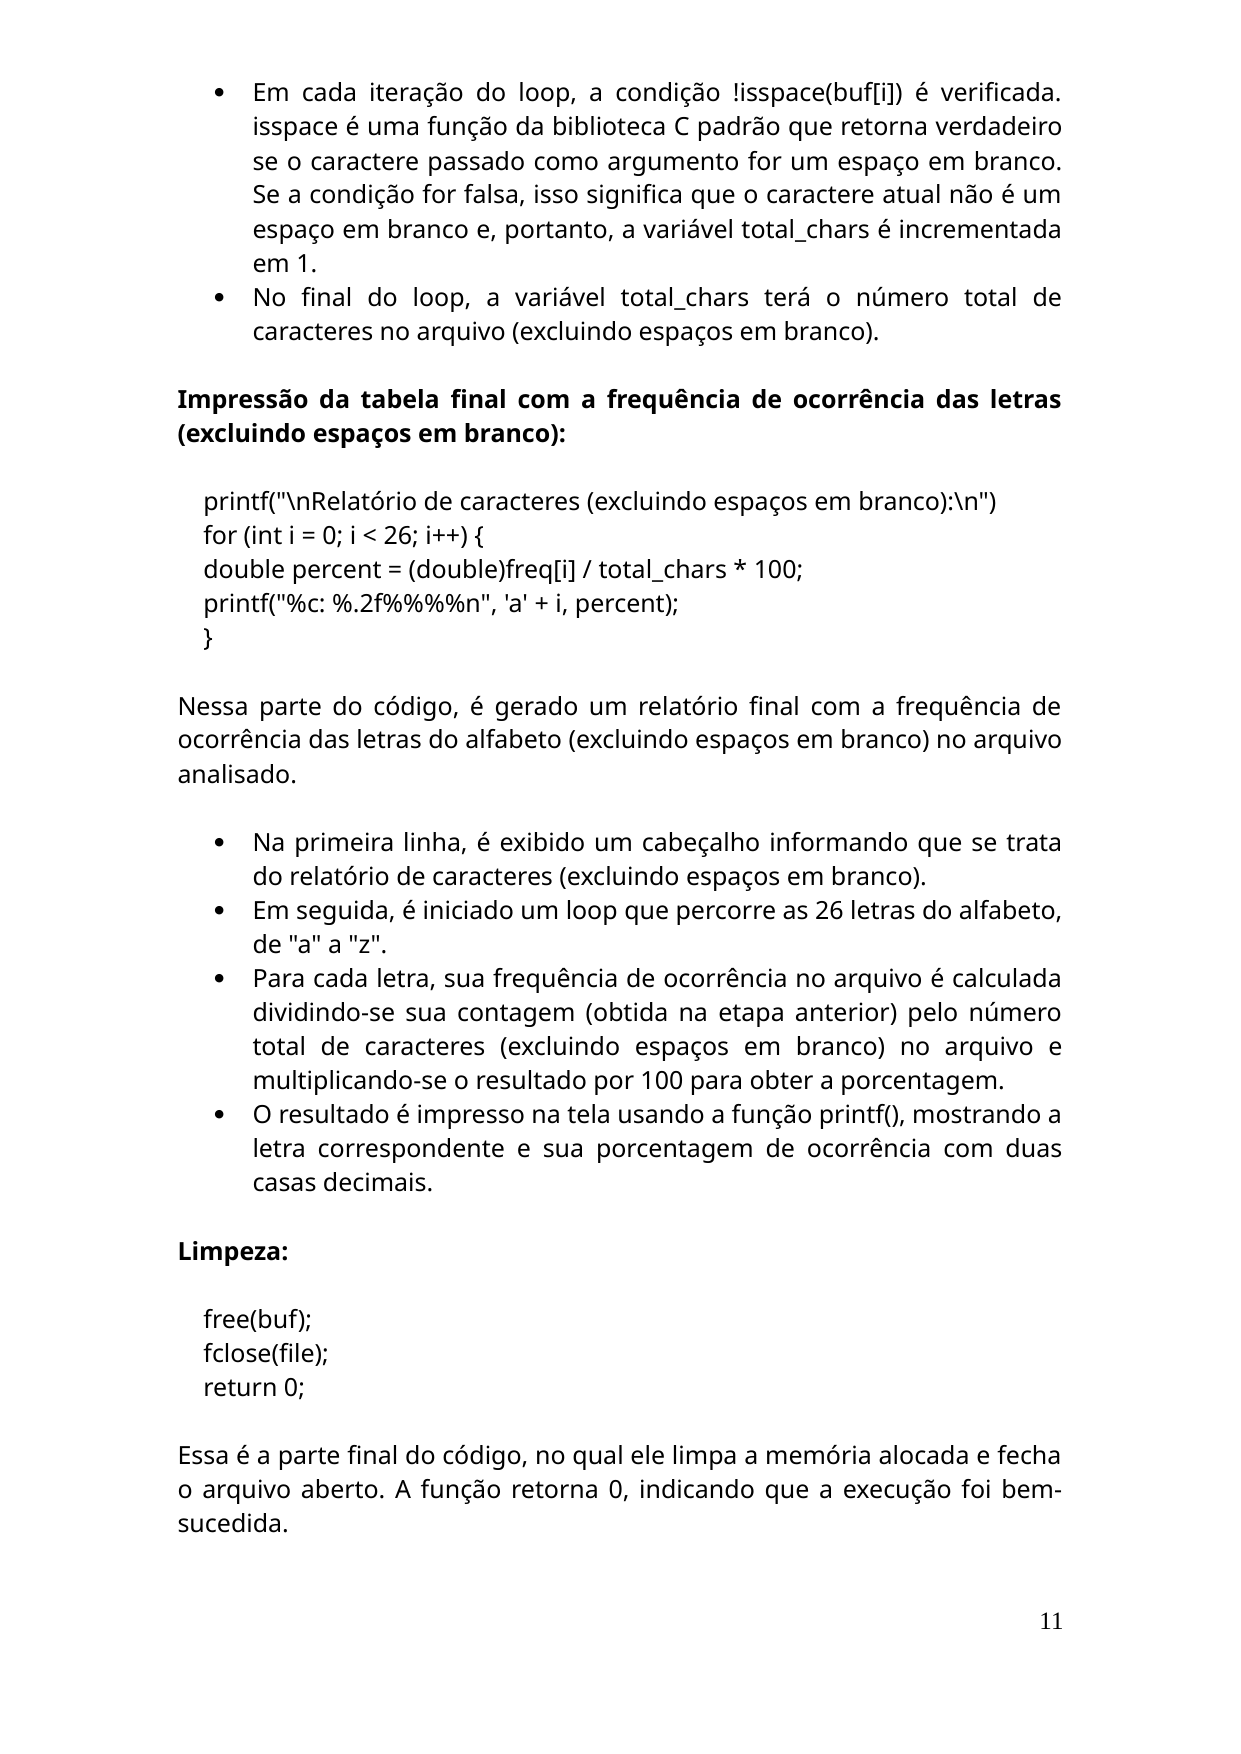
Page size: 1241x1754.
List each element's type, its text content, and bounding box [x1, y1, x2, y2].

list Na primeira linha, é exibido um cabeçalho informando que se trata do relatório de caracteres (excluindo espaços em branco). [215, 824, 1063, 892]
text } [177, 620, 1063, 654]
text free(buf); [177, 1301, 1063, 1335]
list O resultado é impresso na tela usando a função printf(), mostrando a letra correspondente e sua porcentagem de ocorrência com duas casas decimais. [215, 1097, 1063, 1199]
text Limpeza: [177, 1233, 1063, 1267]
text Impressão da tabela final com a frequência de ocorrência das letras (excluindo espaços em branco): [177, 382, 1063, 450]
text return 0; [177, 1369, 1063, 1403]
text printf("\nRelatório de caracteres (excluindo espaços em branco):\n") [177, 484, 1063, 518]
text for (int i = 0; i < 26; i++) { [177, 518, 1063, 552]
list No final do loop, a variável total_chars terá o número total de caracteres no arquivo (excluindo espaços em branco). [215, 279, 1063, 347]
list Em cada iteração do loop, a condição !isspace(buf[i]) é verificada. isspace é uma função da biblioteca C padrão que retorna verdadeiro se o caractere passado como argumento for um espaço em branco. Se a condição for falsa, isso significa que o caractere atual não é um espaço em branco e, portanto, a variável total_chars é incrementada em 1. [215, 75, 1063, 279]
list Em seguida, é iniciado um loop que percorre as 26 letras do alfabeto, de "a" a "z". [215, 892, 1063, 961]
text Essa é a parte final do código, no qual ele limpa a memória alocada e fecha o arquivo aberto. A função retorna 0, indicando que a execução foi bem-sucedida. [177, 1437, 1063, 1540]
text Nessa parte do código, é gerado um relatório final com a frequência de ocorrência das letras do alfabeto (excluindo espaços em branco) no arquivo analisado. [177, 688, 1063, 790]
text fclose(file); [177, 1335, 1063, 1369]
text double percent = (double)freq[i] / total_chars * 100; [177, 552, 1063, 586]
list Para cada letra, sua frequência de ocorrência no arquivo é calculada dividindo-se sua contagem (obtida na etapa anterior) pelo número total de caracteres (excluindo espaços em branco) no arquivo e multiplicando-se o resultado por 100 para obter a porcentagem. [215, 961, 1063, 1097]
text printf("%c: %.2f%%%%n", 'a' + i, percent); [177, 586, 1063, 620]
